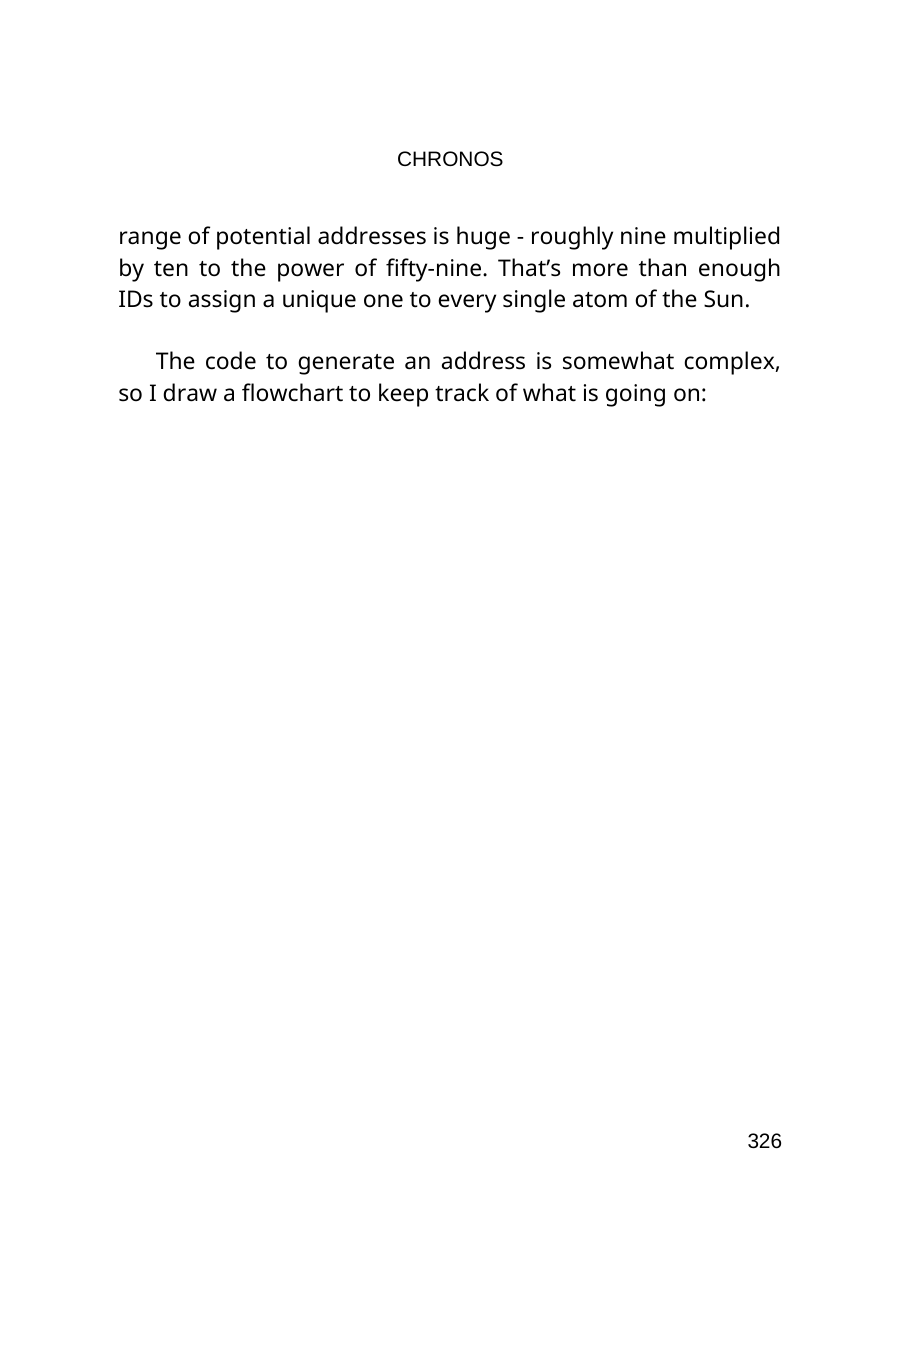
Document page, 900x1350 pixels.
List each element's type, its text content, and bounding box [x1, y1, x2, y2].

text The code to generate an address is somewhat complex, so I draw a flowchart to keep track of what is going on: [118, 345, 782, 408]
text range of potential addresses is huge - roughly nine multiplied by ten to the power of fifty-nine. That’s more than enough IDs to assign a unique one to every single atom of the Sun. [118, 220, 782, 314]
